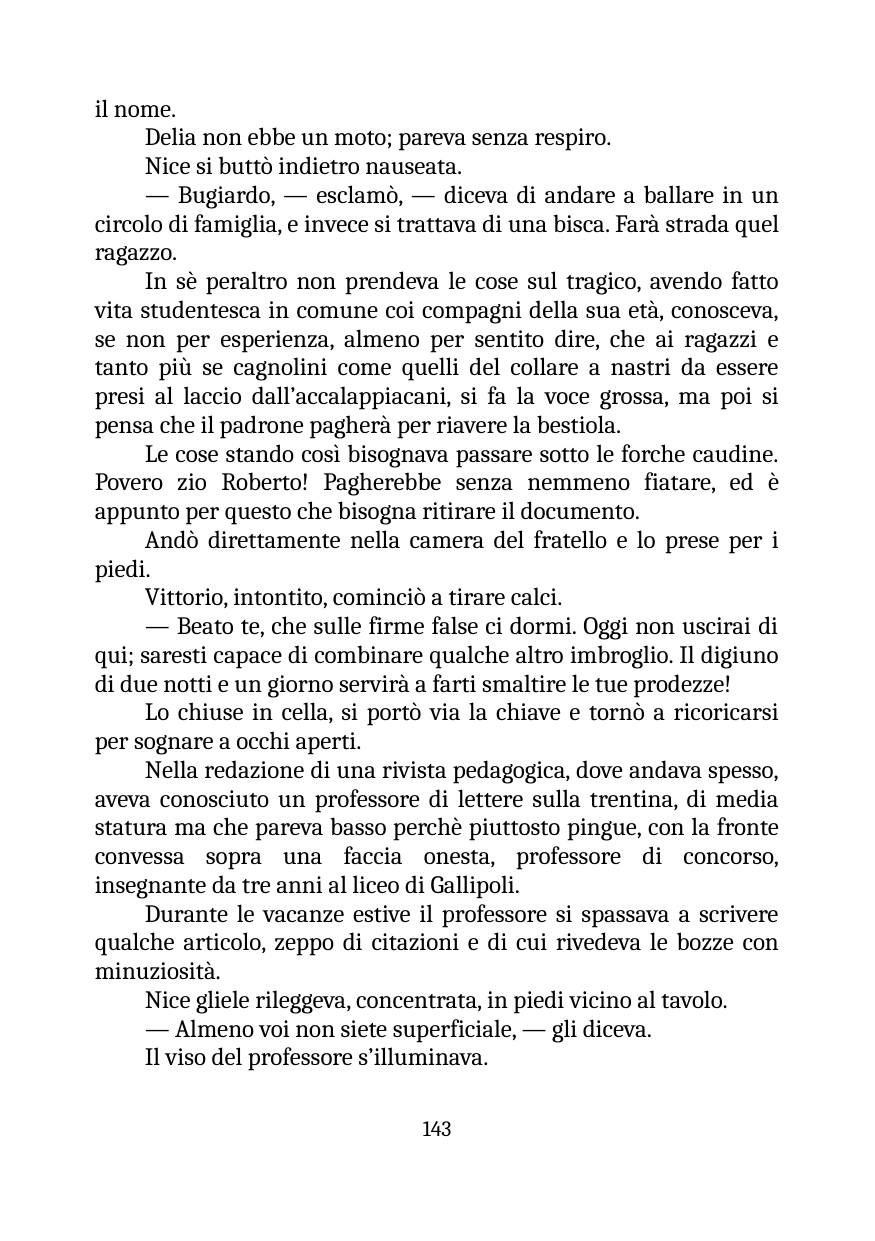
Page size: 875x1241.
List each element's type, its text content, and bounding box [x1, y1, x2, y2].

text Durante le vacanze estive il professore si spassava a scrivere qualche articolo, zeppo di citazioni e di cui rivedeva le bozze con minuziosità. [94, 899, 779, 986]
text — Almeno voi non siete superficiale, — gli diceva. [94, 1014, 779, 1043]
text il nome. [94, 94, 779, 123]
text Nice si buttò indietro nauseata. [94, 152, 779, 181]
text Il viso del professore s’illuminava. [94, 1043, 779, 1072]
text Vittorio, intontito, cominciò a tirare calci. [94, 583, 779, 612]
text Andò direttamente nella camera del fratello e lo prese per i piedi. [94, 526, 779, 583]
text — Bugiardo, — esclamò, — diceva di andare a ballare in un circolo di famiglia, e invece si trattava di una bisca. Farà strada quel ragazzo. [94, 181, 779, 267]
text Delia non ebbe un moto; pareva senza respiro. [94, 123, 779, 152]
text Lo chiuse in cella, si portò via la chiave e tornò a ricoricarsi per sognare a occhi aperti. [94, 698, 779, 756]
text Nella redazione di una rivista pedagogica, dove andava spesso, aveva conosciuto un professore di lettere sulla trentina, di media statura ma che pareva basso perchè piuttosto pingue, con la fronte convessa sopra una faccia onesta, professore di concorso, insegnante da tre anni al liceo di Gallipoli. [94, 756, 779, 899]
text — Beato te, che sulle firme false ci dormi. Oggi non uscirai di qui; saresti capace di combinare qualche altro imbroglio. Il digiuno di due notti e un giorno servirà a farti smaltire le tue prodezze! [94, 612, 779, 698]
text Nice gliele rileggeva, concentrata, in piedi vicino al tavolo. [94, 986, 779, 1014]
text In sè peraltro non prendeva le cose sul tragico, avendo fatto vita studentesca in comune coi compagni della sua età, conosceva, se non per esperienza, almeno per sentito dire, che ai ragazzi e tanto più se cagnolini come quelli del collare a nastri da essere presi al laccio dall’accalappiacani, si fa la voce grossa, ma poi si pensa che il padrone pagherà per riavere la bestiola. [94, 267, 779, 439]
text Le cose stando così bisognava passare sotto le forche caudine. Povero zio Roberto! Pagherebbe senza nemmeno fiatare, ed è appunto per questo che bisogna ritirare il documento. [94, 439, 779, 526]
